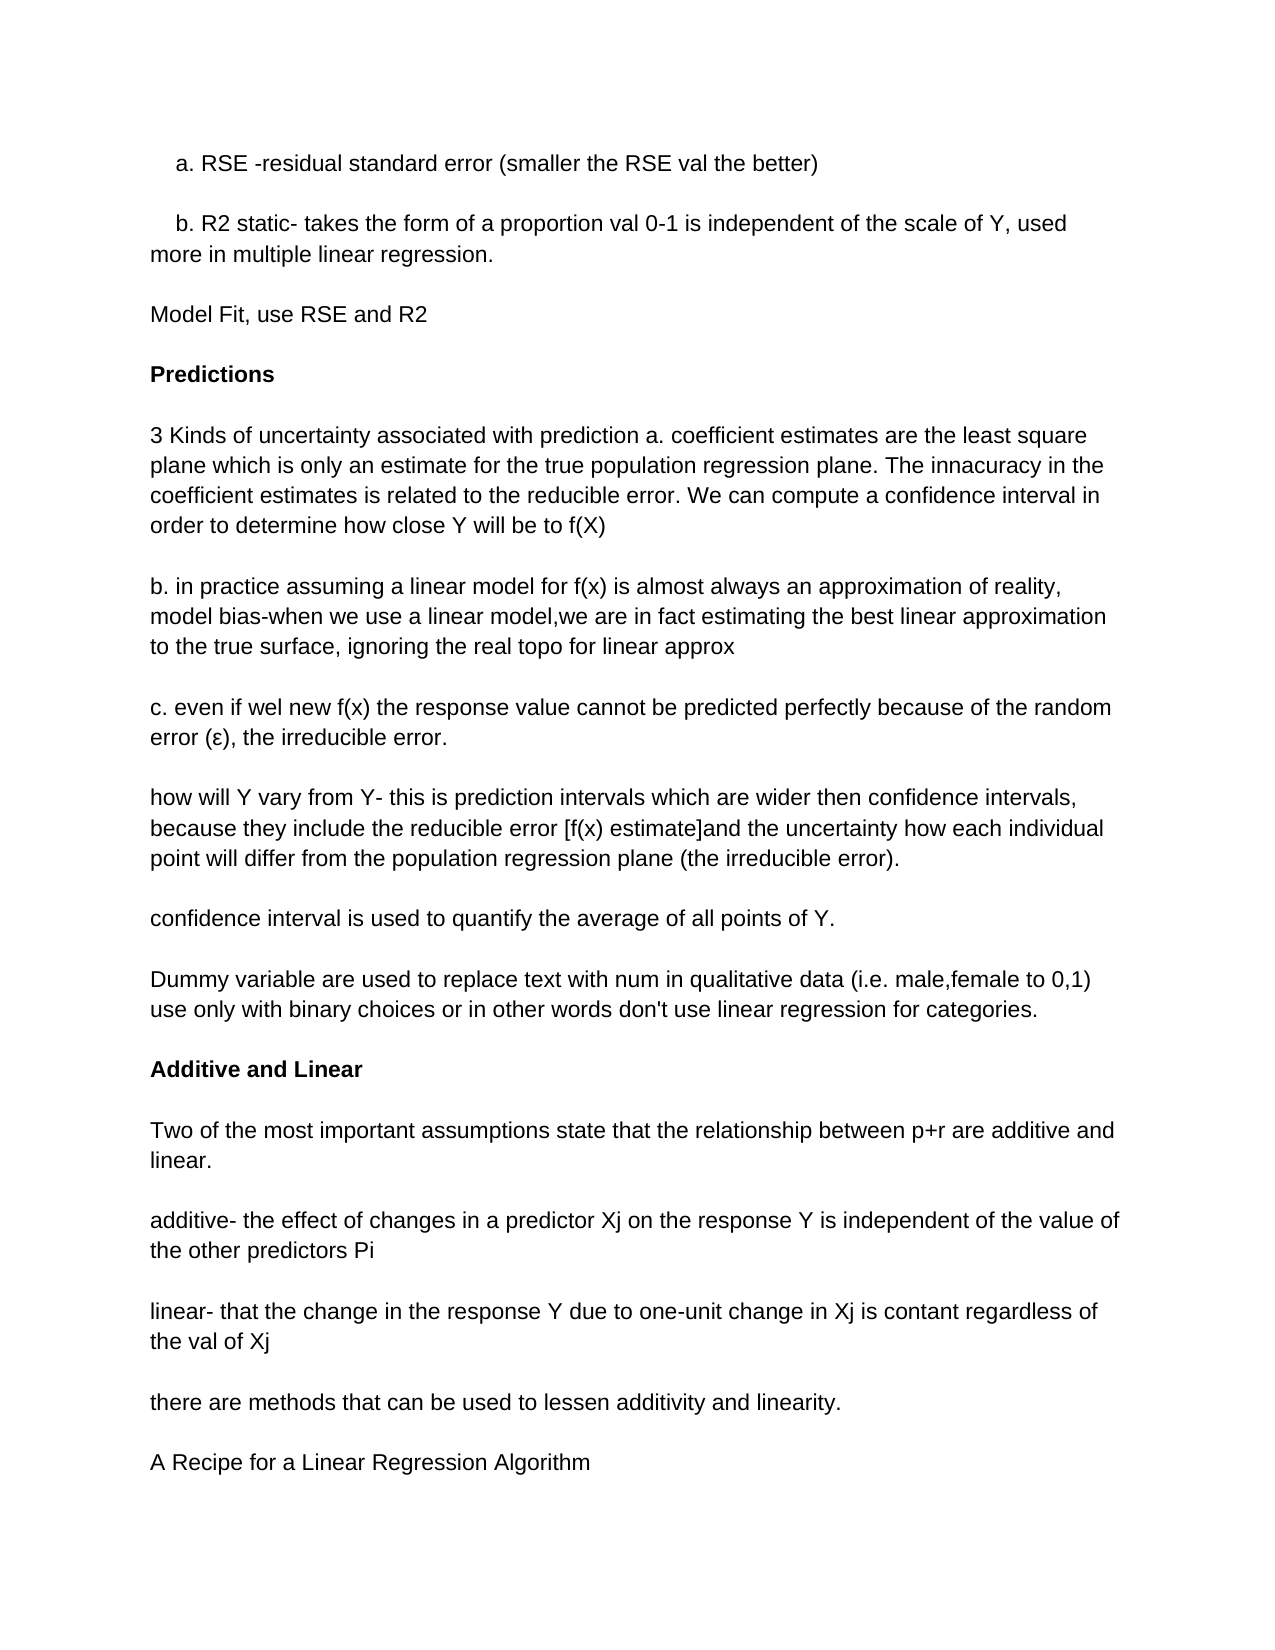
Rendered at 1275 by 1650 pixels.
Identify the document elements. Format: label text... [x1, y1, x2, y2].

text a. RSE -residual standard error (smaller the RSE val the better) b. R2 static- takes the form of a proportion val 0-1 is independent of the scale of Y, used more in multiple linear regression. Model Fit, use RSE and R2 Predictions 3 Kinds of uncertainty associated with prediction a. coefficient estimates are the least square plane which is only an estimate for the true population regression plane. The innacuracy in the coefficient estimates is related to the reducible error. We can compute a confidence interval in order to determine how close Y will be to f(X) b. in practice assuming a linear model for f(x) is almost always an approximation of reality, model bias-when we use a linear model,we are in fact estimating the best linear approximation to the true surface, ignoring the real topo for linear approx c. even if wel new f(x) the response value cannot be predicted perfectly because of the random error (ε), the irreducible error. how will Y vary from Y- this is prediction intervals which are wider then confidence intervals, because they include the reducible error [f(x) estimate]and the uncertainty how each individual point will differ from the population regression plane (the irreducible error). confidence interval is used to quantify the average of all points of Y. Dummy variable are used to replace text with num in qualitative data (i.e. male,female to 0,1) use only with binary choices or in other words don't use linear regression for categories. Additive and Linear Two of the most important assumptions state that the relationship between p+r are additive and linear. additive- the effect of changes in a predictor Xj on the response Y is independent of the value of the other predictors Pi linear- that the change in the response Y due to one-unit change in Xj is contant regardless of the val of Xj there are methods that can be used to lessen additivity and linearity. A Recipe for a Linear Regression Algorithm [150, 150, 1125, 1475]
